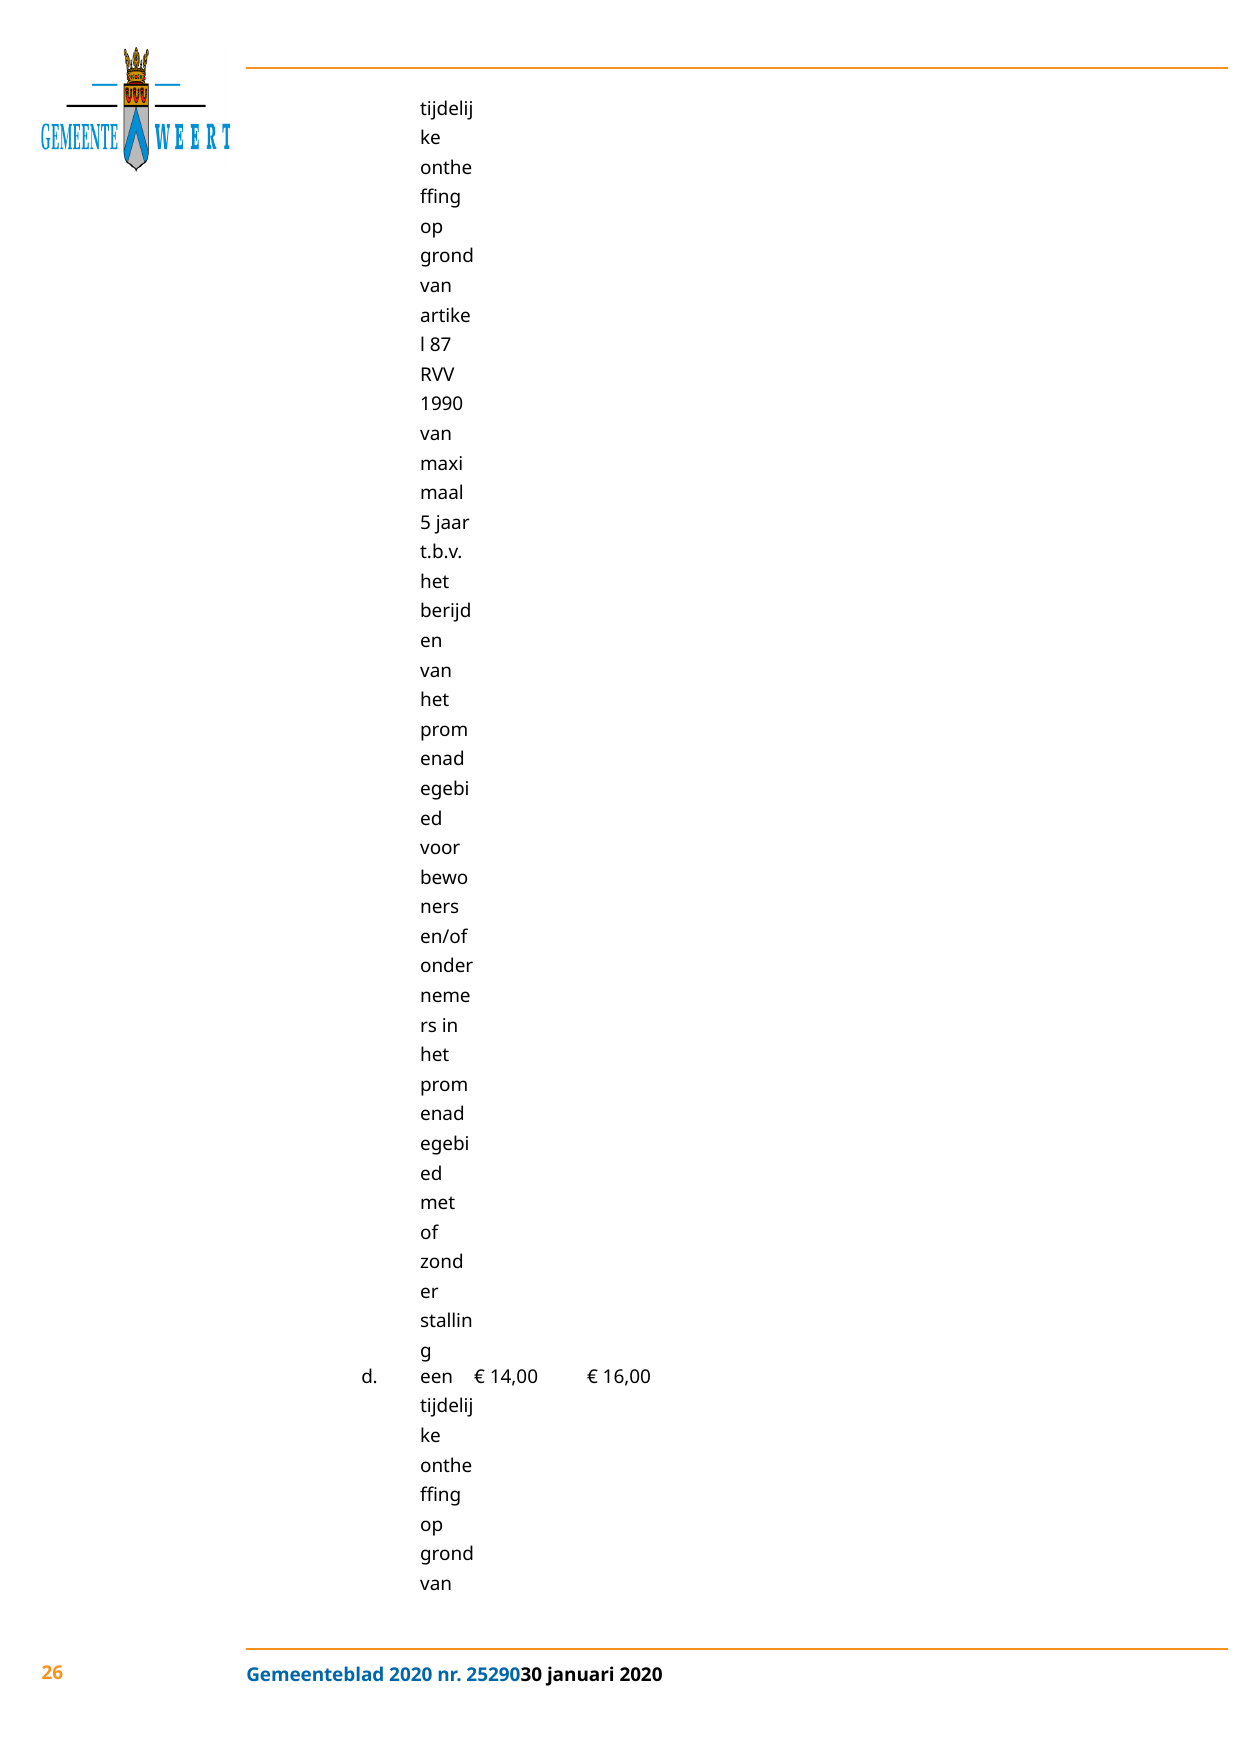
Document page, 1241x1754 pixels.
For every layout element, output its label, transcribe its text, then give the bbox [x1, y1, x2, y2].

table_cell [587, 95, 700, 1363]
table_cell [248, 1363, 361, 1596]
table_cell een tijdelijke ontheffing op grond van artikel 87 RVV 1990 van maximaal 5 jaar t.b.v. het berijden van het promenadegebied voor bewoners en/of ondernemers in het promenadegebied met of zonder stalling [361, 95, 474, 1363]
table_cell [474, 95, 587, 1363]
table_cell [248, 95, 361, 1363]
picture [41, 47, 231, 172]
table_cell € 16,00 [587, 1363, 700, 1596]
table_cell € 14,00 [474, 1363, 587, 1596]
table_cell een tijdelijke ontheffing op grond van [361, 1363, 474, 1596]
